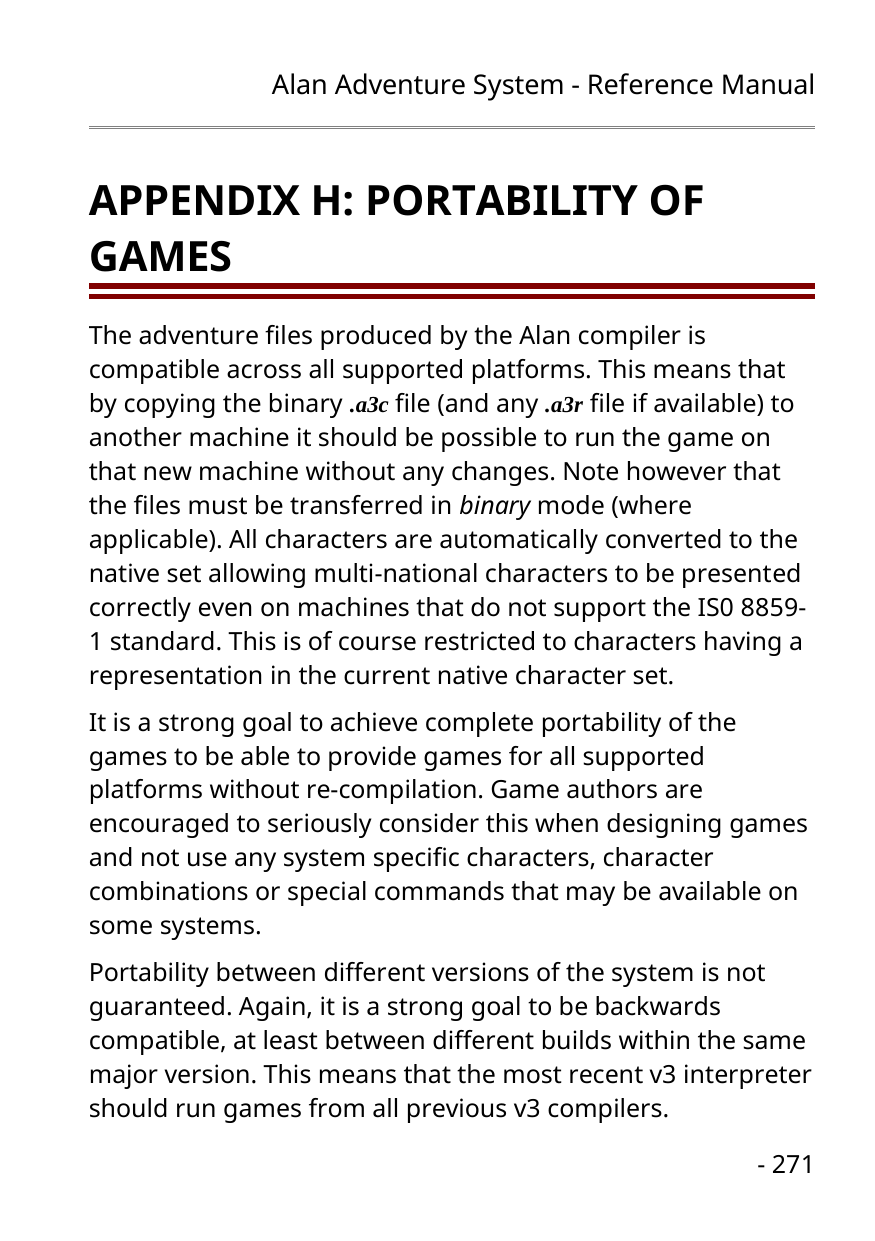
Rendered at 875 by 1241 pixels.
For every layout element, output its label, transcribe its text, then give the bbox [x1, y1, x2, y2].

subtitle Portability of Games [88, 171, 815, 299]
text The adventure files produced by the Alan compiler is compatible across all supported platforms. This means that by copying the binary .a3c file (and any .a3r file if available) to another machine it should be possible to run the game on that new machine without any changes. Note however that the files must be transferred in binary mode (where applicable). All characters are automatical­ly converted to the native set allowing multi-national characters to be present­ed correctly even on machines that do not support the IS0 8859-1 standard. This is of course restricted to characters having a representation in the current native character set. [88, 318, 815, 692]
text Portability between different versions of the system is not guaranteed. Again, it is a strong goal to be backwards compatible, at least between different builds within the same major version. This means that the most recent v3 interpreter should run games from all previous v3 compilers. [88, 955, 815, 1125]
text It is a strong goal to achieve complete portability of the games to be able to provide games for all supported platforms without re-compilation. Game au­thors are encouraged to seriously consider this when designing games and not use any system specific characters, character combinations or special commands that may be available on some systems. [88, 704, 815, 942]
